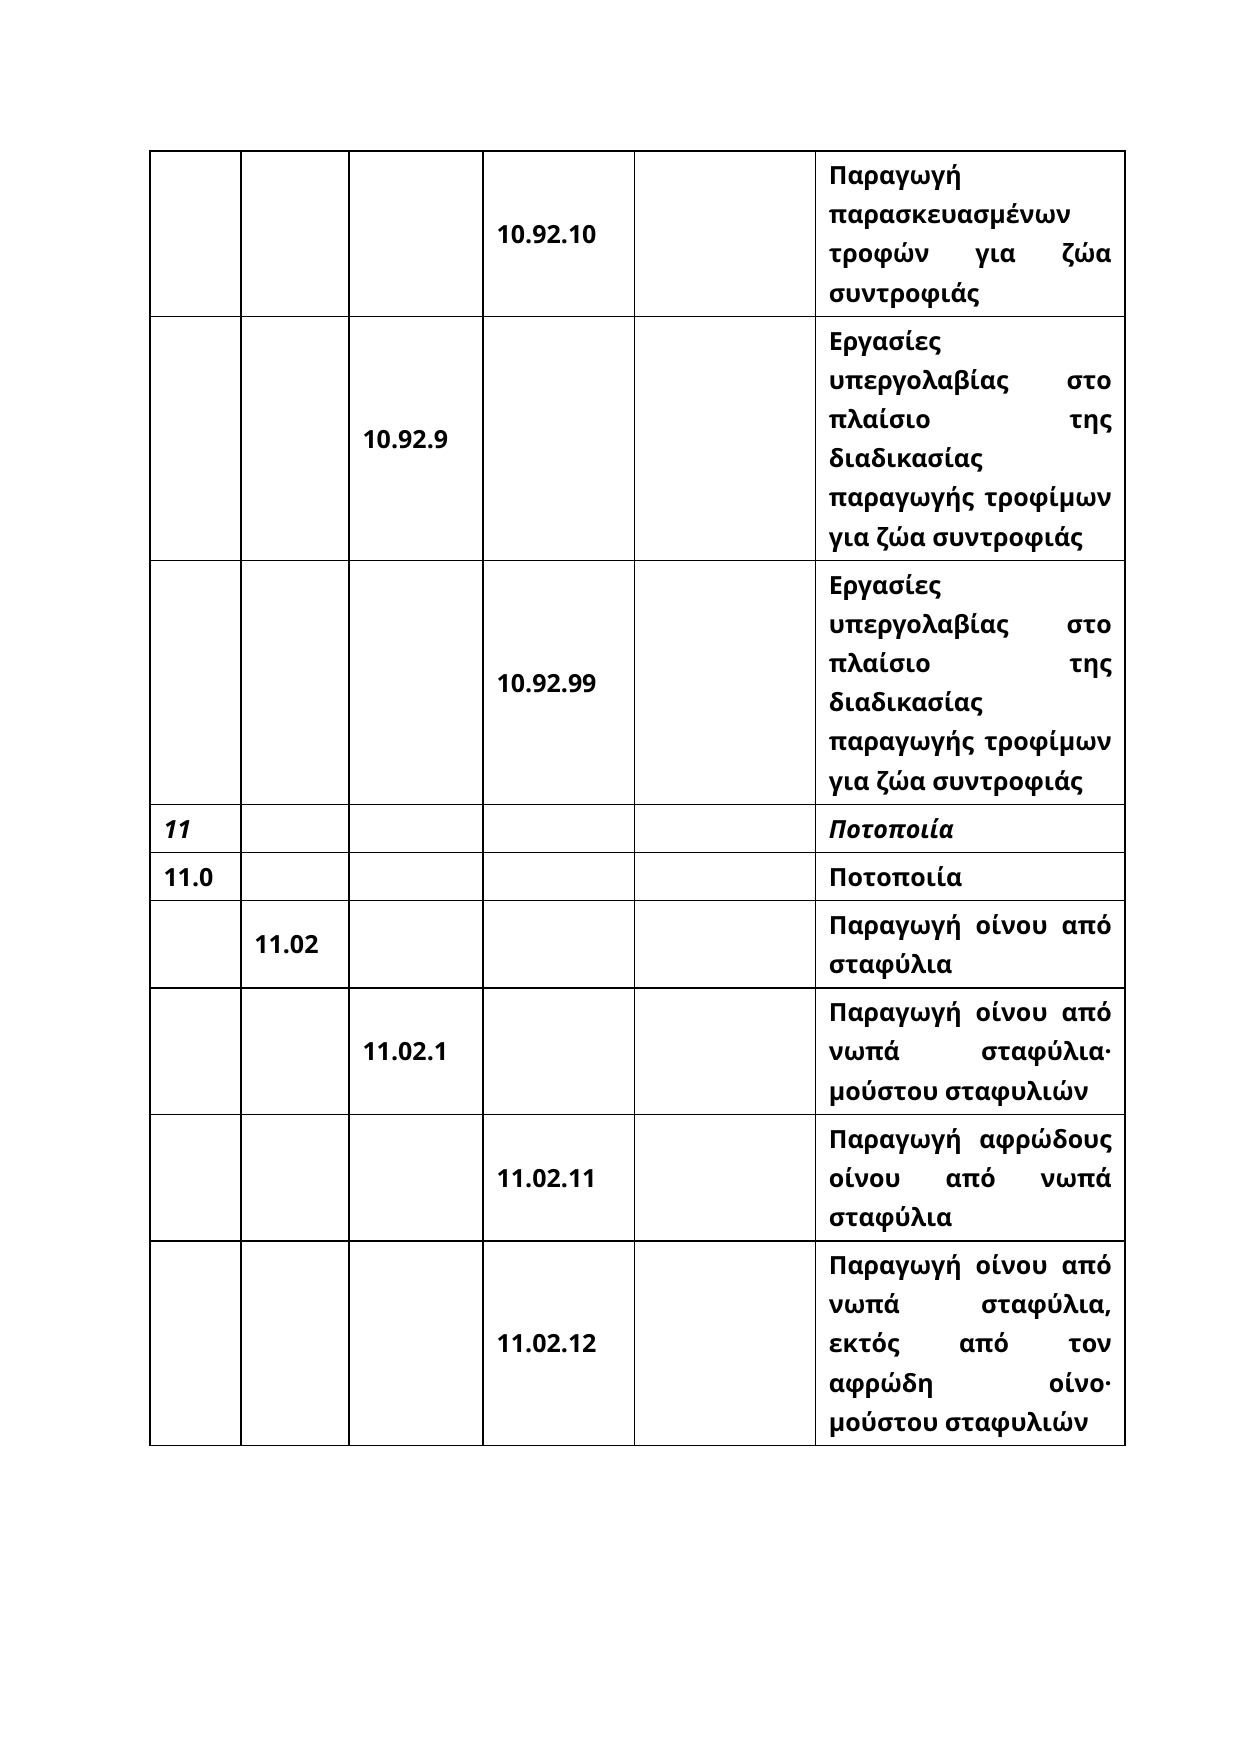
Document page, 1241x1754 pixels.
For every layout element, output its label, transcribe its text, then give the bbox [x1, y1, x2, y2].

table_cell [242, 805, 348, 852]
table_cell [484, 805, 634, 852]
table_cell [350, 152, 482, 316]
table_cell Παραγωγή οίνου από σταφύλια [816, 901, 1124, 987]
table_cell [151, 901, 240, 987]
table_cell [151, 1115, 240, 1240]
table_cell [635, 561, 815, 803]
table_cell 11 [151, 805, 240, 852]
table_cell [635, 805, 815, 852]
table_cell [635, 317, 815, 559]
table_cell [151, 152, 240, 316]
table_cell 11.02.11 [484, 1115, 634, 1240]
table_cell 11.02.12 [484, 1242, 634, 1445]
table_cell [350, 1242, 482, 1445]
table_cell 10.92.10 [484, 152, 634, 316]
table_cell [242, 152, 348, 316]
table_cell [242, 561, 348, 803]
table_cell Παραγωγή οίνου από νωπά σταφύλια, εκτός από τον αφρώδη οίνο· μούστου σταφυλιών [816, 1242, 1124, 1445]
table_cell Εργασίες υπεργολαβίας στο πλαίσιο της διαδικασίας παραγωγής τροφίμων για ζώα συντροφιάς [816, 317, 1124, 559]
table_cell [151, 317, 240, 559]
table_cell [635, 853, 815, 900]
table_cell [484, 901, 634, 987]
table_cell [635, 1115, 815, 1240]
table_cell [350, 805, 482, 852]
table_cell [151, 561, 240, 803]
table_cell Ποτοποιία [816, 805, 1124, 852]
table_cell [242, 1242, 348, 1445]
table_cell [151, 1242, 240, 1445]
table_cell Παραγωγή οίνου από νωπά σταφύλια· μούστου σταφυλιών [816, 989, 1124, 1113]
table_cell [484, 989, 634, 1113]
table_cell [484, 317, 634, 559]
table_cell [350, 901, 482, 987]
table_cell Εργασίες υπεργολαβίας στο πλαίσιο της διαδικασίας παραγωγής τροφίμων για ζώα συντροφιάς [816, 561, 1124, 803]
table_cell [242, 1115, 348, 1240]
table_cell [635, 901, 815, 987]
table_cell [350, 853, 482, 900]
table_cell 11.02 [242, 901, 348, 987]
table_cell [242, 989, 348, 1113]
table_cell Παραγωγή αφρώδους οίνου από νωπά σταφύλια [816, 1115, 1124, 1240]
table_cell [242, 317, 348, 559]
table_cell [151, 989, 240, 1113]
table_cell [635, 152, 815, 316]
table_cell [350, 1115, 482, 1240]
table_cell Παραγωγή παρασκευασμένων τροφών για ζώα συντροφιάς [816, 152, 1124, 316]
table_cell 11.02.1 [350, 989, 482, 1113]
table_cell [635, 989, 815, 1113]
table_cell [242, 853, 348, 900]
table_cell [350, 561, 482, 803]
table_cell [635, 1242, 815, 1445]
table_cell [484, 853, 634, 900]
table_cell 11.0 [151, 853, 240, 900]
table_cell 10.92.99 [484, 561, 634, 803]
table_cell 10.92.9 [350, 317, 482, 559]
table_cell Ποτοποιία [816, 853, 1124, 900]
